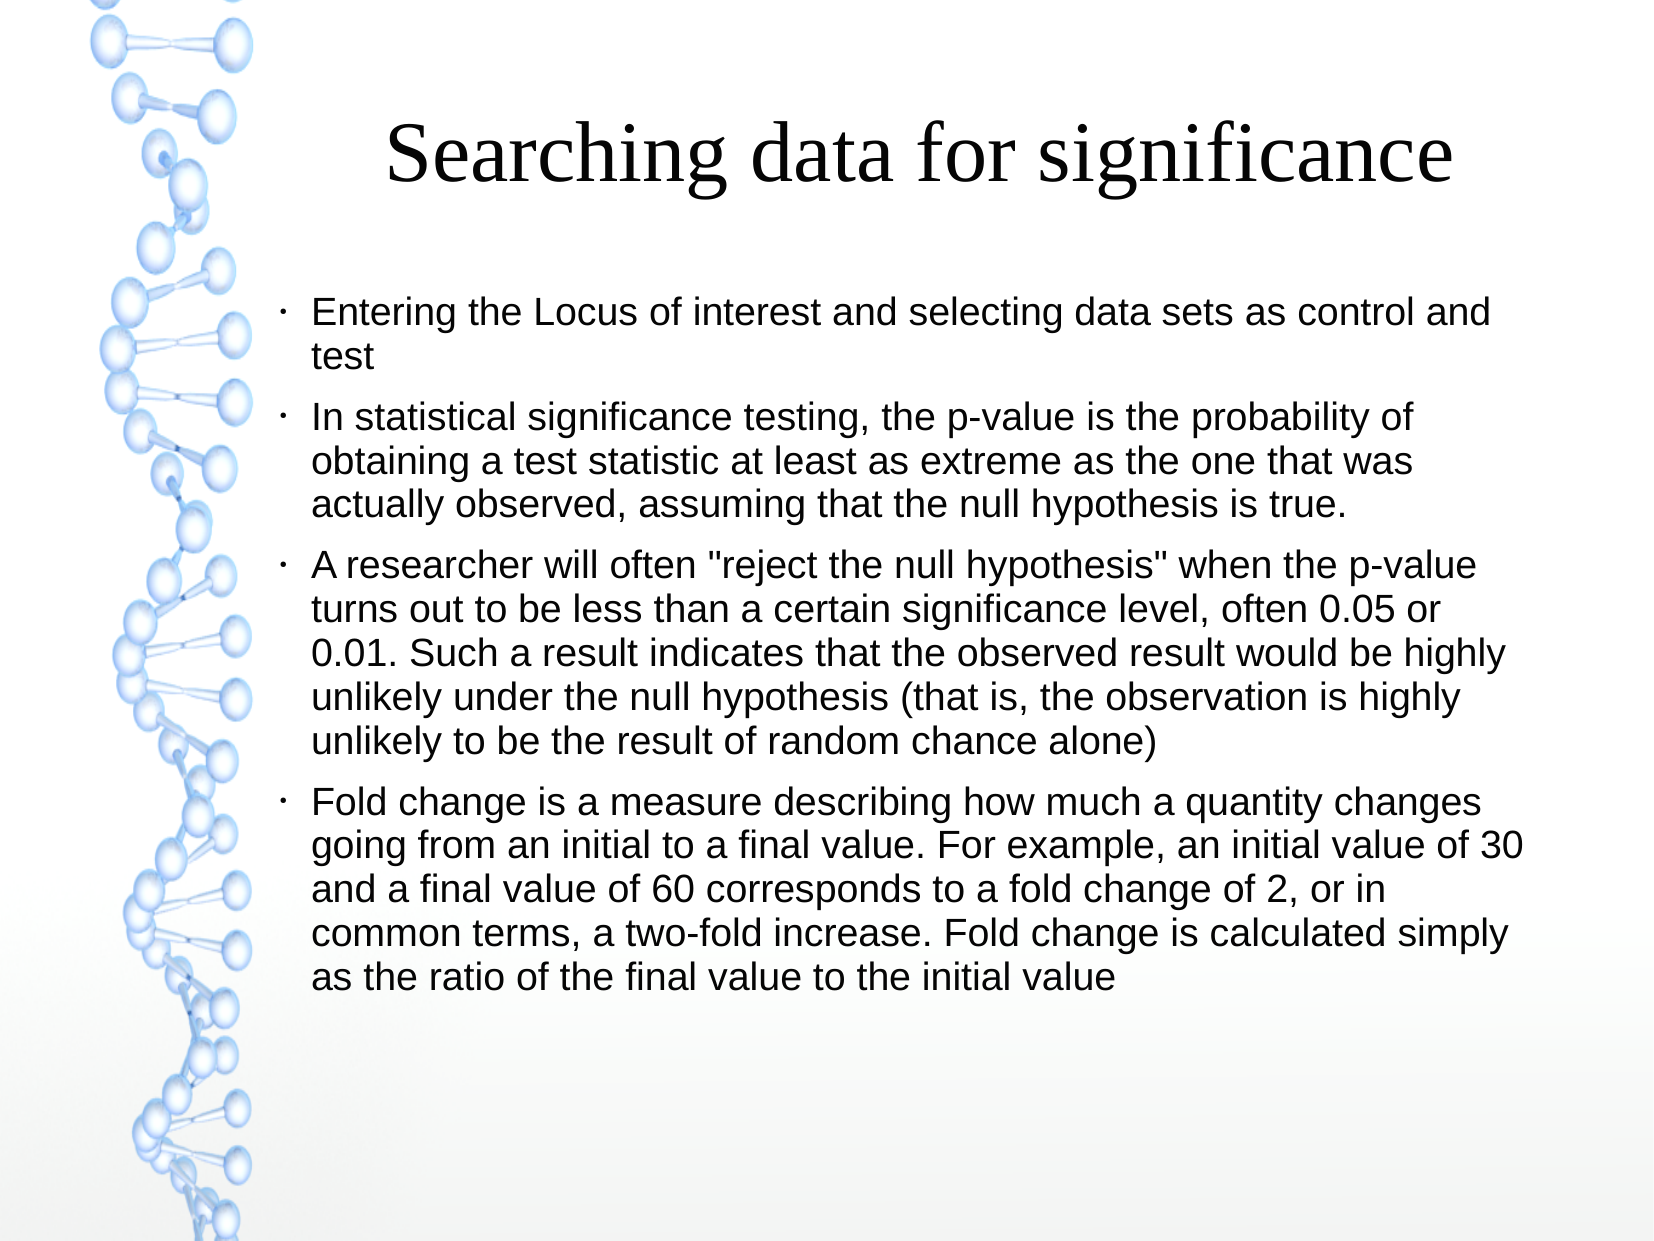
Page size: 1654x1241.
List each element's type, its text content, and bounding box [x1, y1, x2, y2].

picture [0, 0, 1654, 1241]
title Searching data for significance [269, 49, 1571, 257]
list Entering the Locus of interest and selecting data sets as control and test In statistical significance testing, the p-value is the probability of obtaining a test statistic at least as extreme as the one that was actually observed, assuming that the null hypothesis is true. A researcher will often "reject the null hypothesis" when the p-value turns out to be less than a certain significance level, often 0.05 or 0.01. Such a result indicates that the observed result would be highly unlikely under the null hypothesis (that is, the observation is highly unlikely to be the result of random chance alone) Fold change is a measure describing how much a quantity changes going from an initial to a final value. For example, an initial value of 30 and a final value of 60 corresponds to a fold change of 2, or in common terms, a two-fold increase. Fold change is calculated simply as the ratio of the final value to the initial value [269, 290, 1538, 1010]
